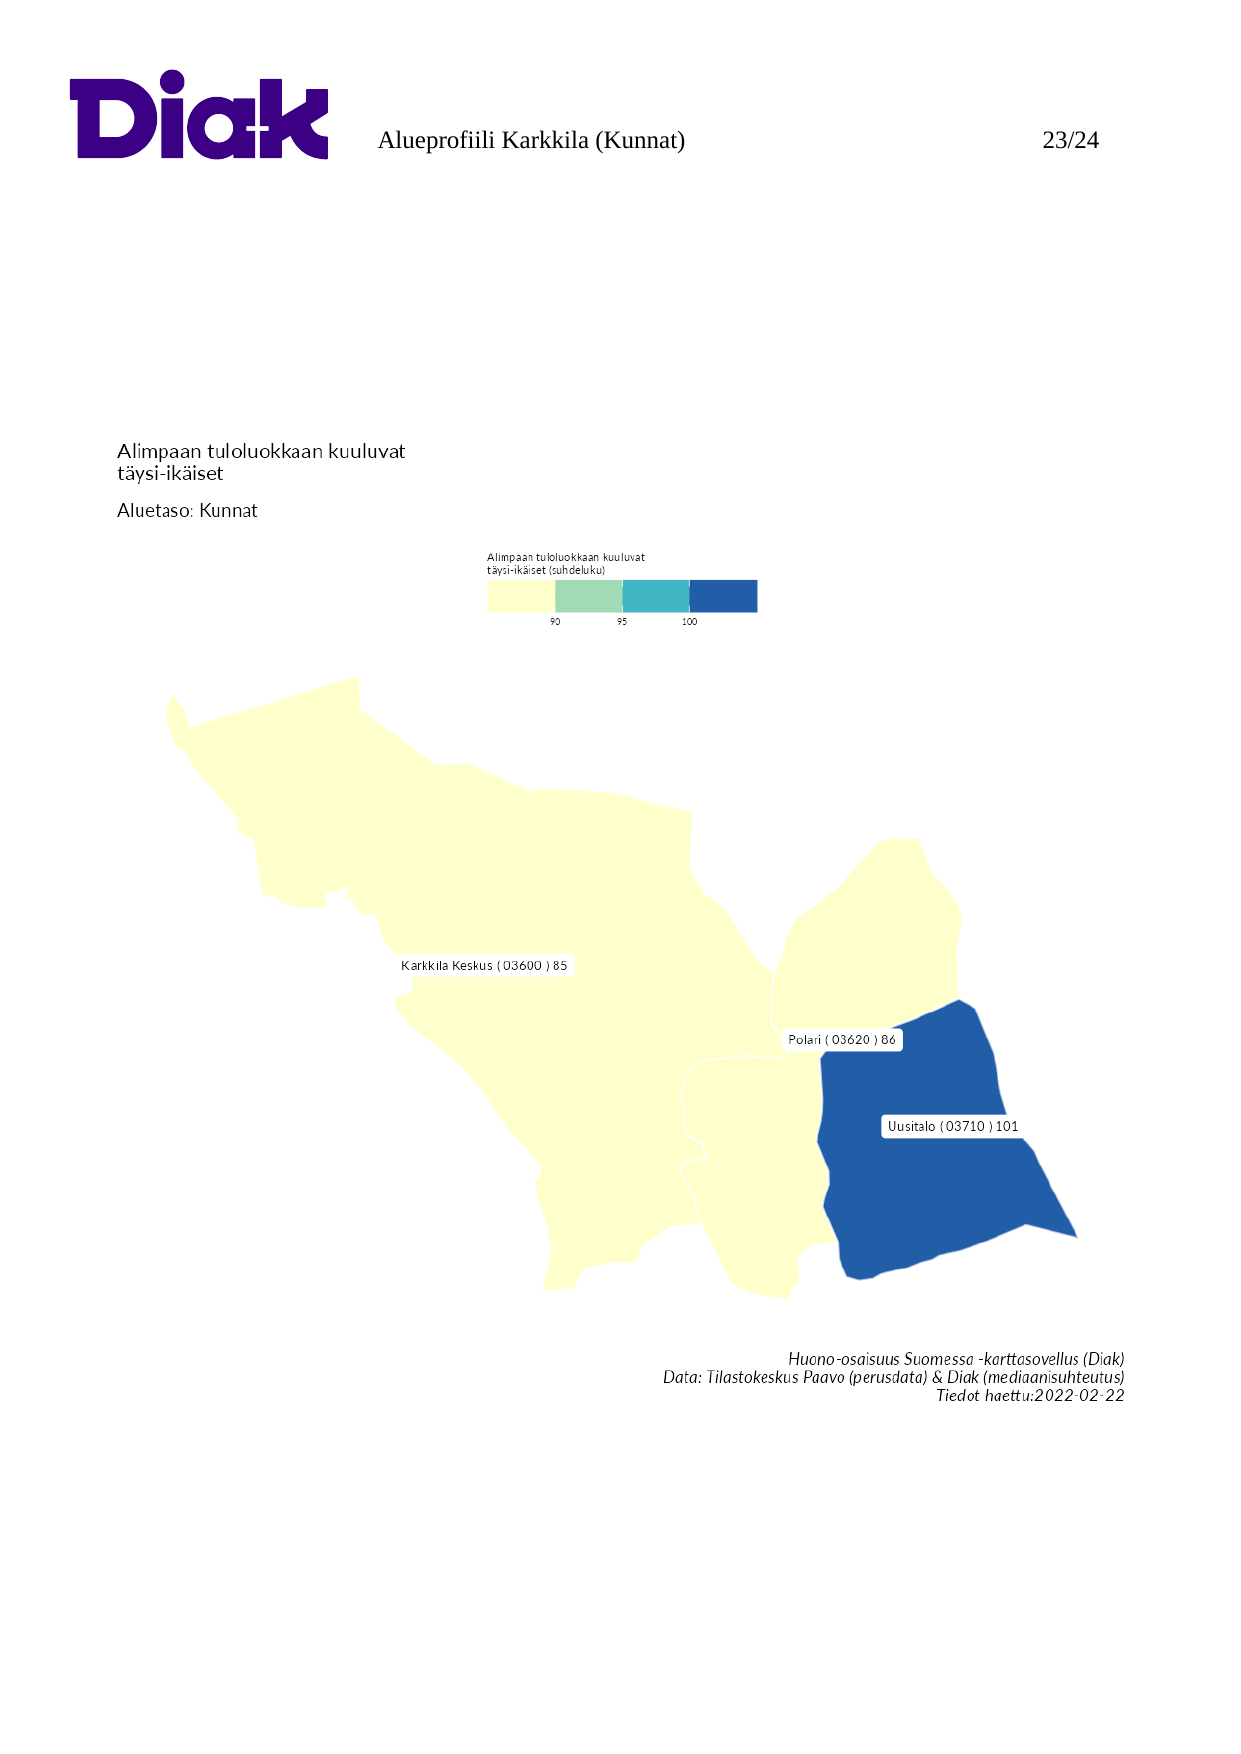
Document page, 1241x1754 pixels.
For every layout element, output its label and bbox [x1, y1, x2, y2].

picture [61, 196, 1179, 1651]
